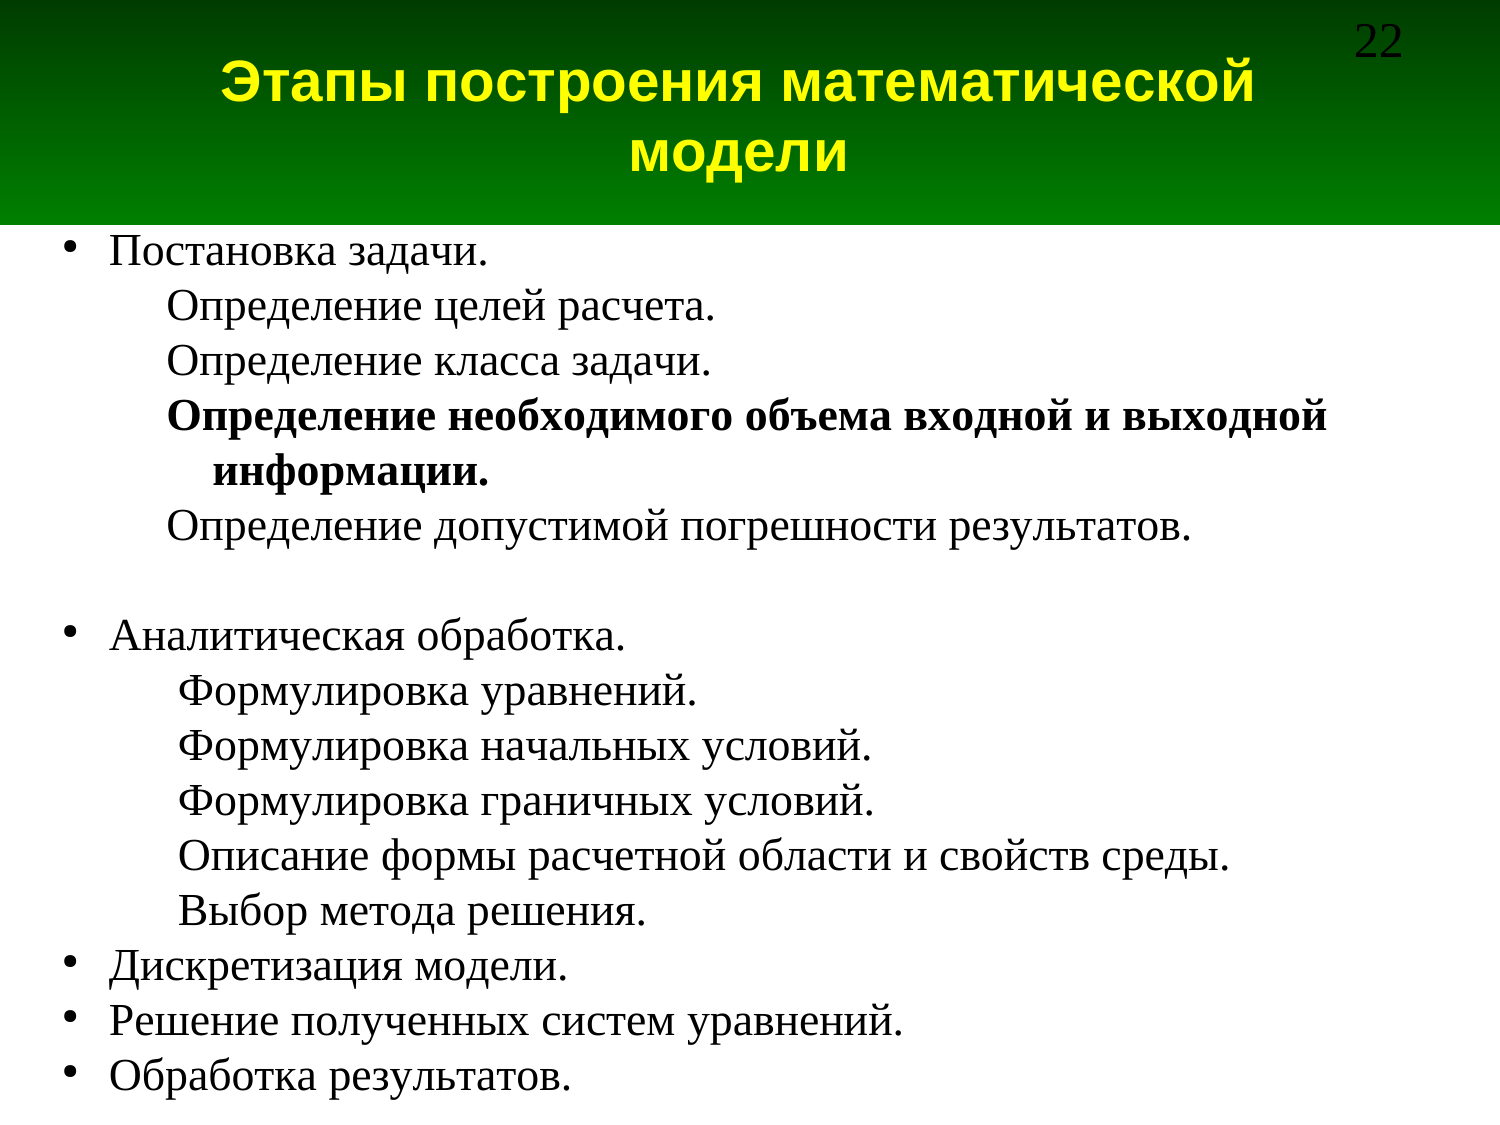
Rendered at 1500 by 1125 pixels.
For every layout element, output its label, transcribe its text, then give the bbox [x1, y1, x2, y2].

text_box Постановка задачи. Определение целей расчета. Определение класса задачи. Определение необходимого объема входной и выходной информации. Определение допустимой погрешности результатов. Аналитическая обработка. Формулировка уравнений. Формулировка начальных условий. Формулировка граничных условий. Описание формы расчетной области и свойств среды. Выбор метода решения. Дискретизация модели. Решение полученных систем уравнений. Обработка результатов. [47, 212, 1477, 1125]
title Этапы построения математической модели [88, 18, 1389, 207]
